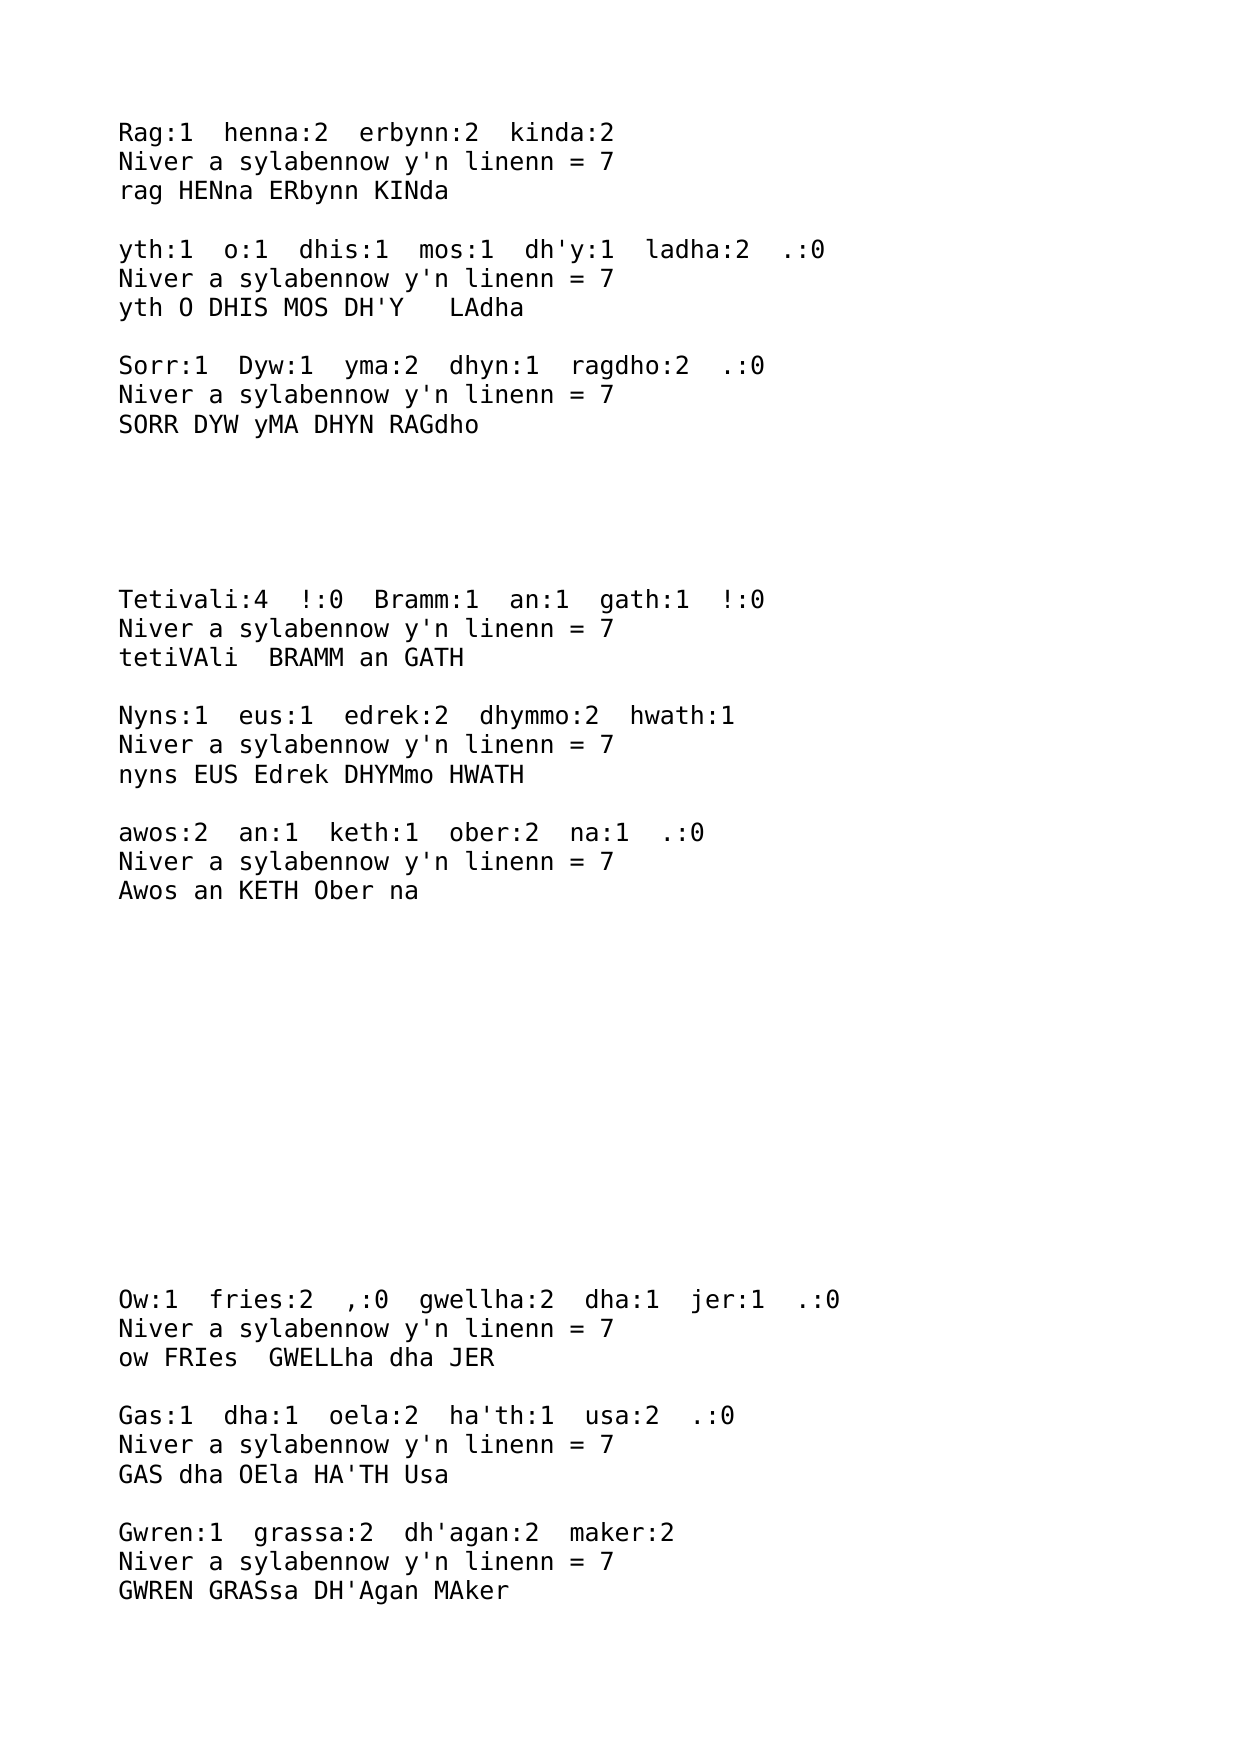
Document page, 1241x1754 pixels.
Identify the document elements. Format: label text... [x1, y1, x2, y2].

text Niver a sylabennow y'n linenn = 7 [118, 147, 1122, 176]
text GAS dha OEla HA'TH Usa [118, 1460, 1122, 1489]
text Niver a sylabennow y'n linenn = 7 [118, 614, 1122, 643]
text yth O DHIS MOS DH'Y LAdha [118, 293, 1122, 322]
text tetiVAli BRAMM an GATH [118, 643, 1122, 672]
text Niver a sylabennow y'n linenn = 7 [118, 731, 1122, 760]
text Rag:1 henna:2 erbynn:2 kinda:2 [118, 118, 1122, 147]
text Nyns:1 eus:1 edrek:2 dhymmo:2 hwath:1 [118, 701, 1122, 731]
text Niver a sylabennow y'n linenn = 7 [118, 381, 1122, 410]
text Niver a sylabennow y'n linenn = 7 [118, 1314, 1122, 1343]
text SORR DYW yMA DHYN RAGdho [118, 410, 1122, 439]
text Gwren:1 grassa:2 dh'agan:2 maker:2 [118, 1518, 1122, 1547]
text Ow:1 fries:2 ,:0 gwellha:2 dha:1 jer:1 .:0 [118, 1285, 1122, 1314]
text rag HENna ERbynn KINda [118, 176, 1122, 206]
text yth:1 o:1 dhis:1 mos:1 dh'y:1 ladha:2 .:0 [118, 235, 1122, 264]
text Niver a sylabennow y'n linenn = 7 [118, 1547, 1122, 1576]
text ow FRIes GWELLha dha JER [118, 1343, 1122, 1372]
text Niver a sylabennow y'n linenn = 7 [118, 847, 1122, 876]
text Gas:1 dha:1 oela:2 ha'th:1 usa:2 .:0 [118, 1401, 1122, 1431]
text nyns EUS Edrek DHYMmo HWATH [118, 760, 1122, 789]
text Niver a sylabennow y'n linenn = 7 [118, 1431, 1122, 1460]
text GWREN GRASsa DH'Agan MAker [118, 1576, 1122, 1606]
text Awos an KETH Ober na [118, 876, 1122, 906]
text Sorr:1 Dyw:1 yma:2 dhyn:1 ragdho:2 .:0 [118, 351, 1122, 381]
text Niver a sylabennow y'n linenn = 7 [118, 264, 1122, 293]
text Tetivali:4 !:0 Bramm:1 an:1 gath:1 !:0 [118, 585, 1122, 614]
text awos:2 an:1 keth:1 ober:2 na:1 .:0 [118, 818, 1122, 847]
